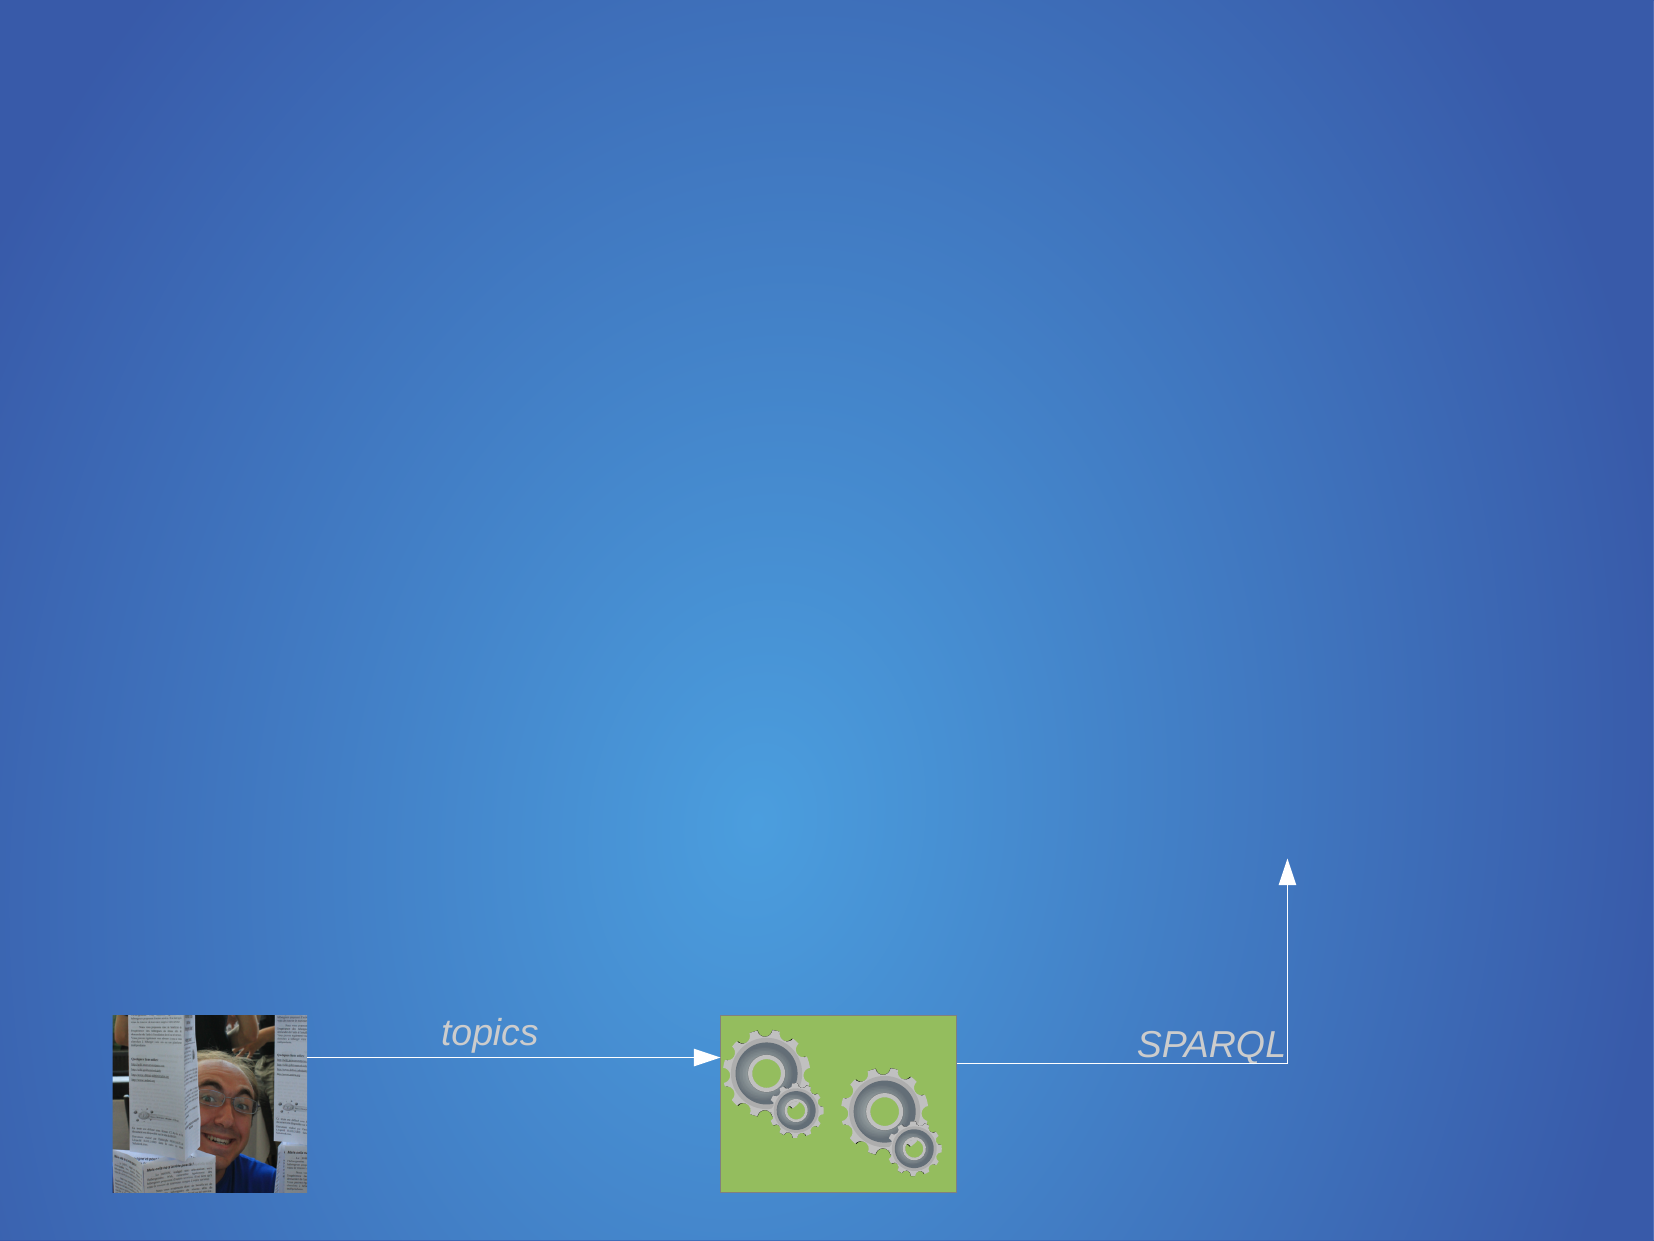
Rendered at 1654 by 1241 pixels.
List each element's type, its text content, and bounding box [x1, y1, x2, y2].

text_box SPARQL [1122, 1015, 1306, 1073]
picture [0, 0, 1654, 1241]
text_box [720, 1015, 957, 1193]
text_box topics [426, 1003, 579, 1061]
text_box SPARQL [1122, 1015, 1287, 1063]
